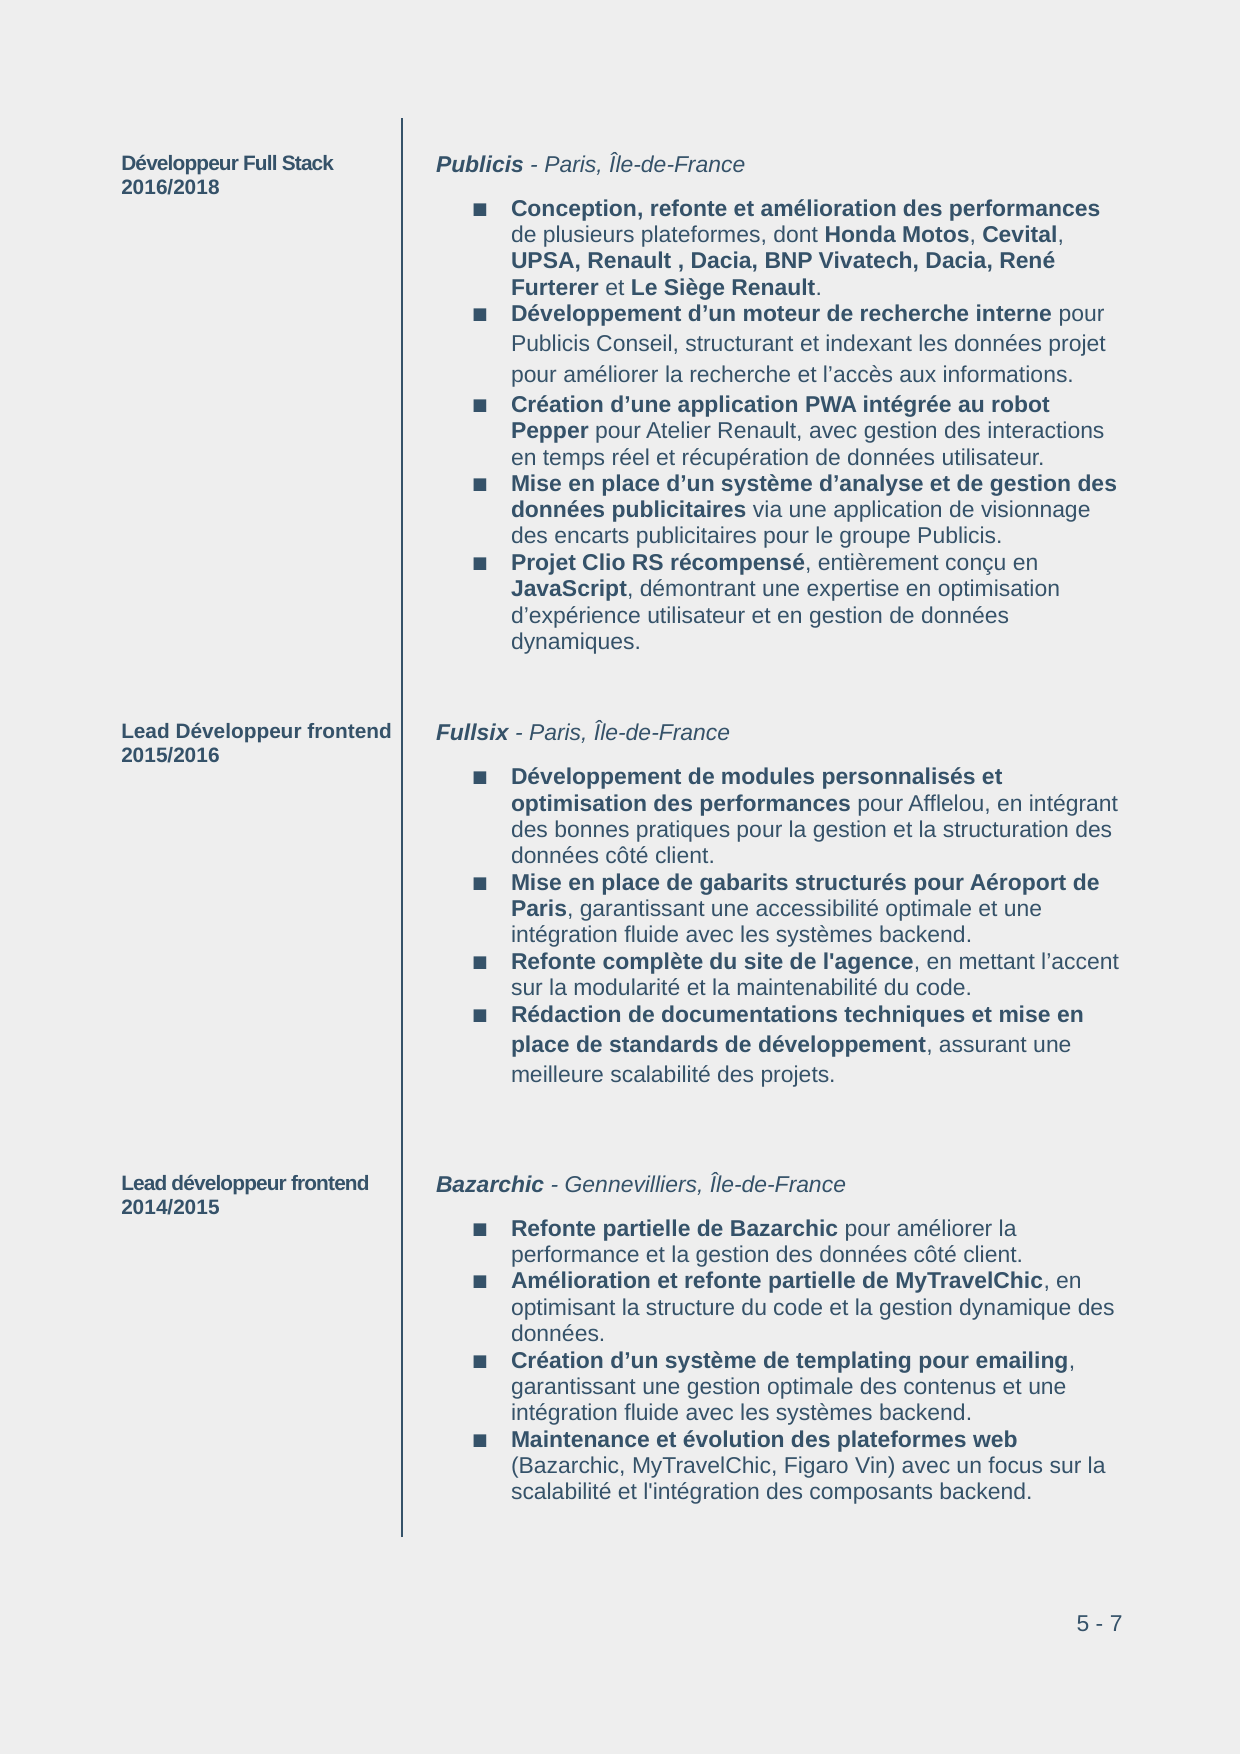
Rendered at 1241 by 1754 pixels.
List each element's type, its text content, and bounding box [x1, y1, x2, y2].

table_cell Publicis - Paris, Île-de-France Conception, refonte et amélioration des performances de plusieurs plateformes, dont Honda Motos, Cevital, UPSA, Renault , Dacia, BNP Vivatech, Dacia, René Furterer et Le Siège Renault. Développement d’un moteur de recherche interne pour Publicis Conseil, structurant et indexant les données projet pour améliorer la recherche et l’accès aux informations. Création d’une application PWA intégrée au robot Pepper pour Atelier Renault, avec gestion des interactions en temps réel et récupération de données utilisateur. Mise en place d’un système d’analyse et de gestion des données publicitaires via une application de visionnage des encarts publicitaires pour le groupe Publicis. Projet Clio RS récompensé, entièrement conçu en JavaScript, démontrant une expertise en optimisation d’expérience utilisateur et en gestion de données dynamiques. [403, 118, 1122, 687]
table_header Lead Développeur frontend 2015/2016 [118, 687, 401, 1138]
table_cell Bazarchic - Gennevilliers, Île-de-France Refonte partielle de Bazarchic pour améliorer la performance et la gestion des données côté client. Amélioration et refonte partielle de MyTravelChic, en optimisant la structure du code et la gestion dynamique des données. Création d’un système de templating pour emailing, garantissant une gestion optimale des contenus et une intégration fluide avec les systèmes backend. Maintenance et évolution des plateformes web (Bazarchic, MyTravelChic, Figaro Vin) avec un focus sur la scalabilité et l'intégration des composants backend. [403, 1138, 1122, 1537]
table_cell Développeur Full Stack 2016/2018 [118, 118, 401, 687]
table_header Fullsix - Paris, Île-de-France Développement de modules personnalisés et optimisation des performances pour Afflelou, en intégrant des bonnes pratiques pour la gestion et la structuration des données côté client. Mise en place de gabarits structurés pour Aéroport de Paris, garantissant une accessibilité optimale et une intégration fluide avec les systèmes backend. Refonte complète du site de l'agence, en mettant l’accent sur la modularité et la maintenabilité du code. Rédaction de documentations techniques et mise en place de standards de développement, assurant une meilleure scalabilité des projets. [403, 687, 1122, 1138]
table_cell Lead développeur frontend 2014/2015 [118, 1138, 401, 1537]
